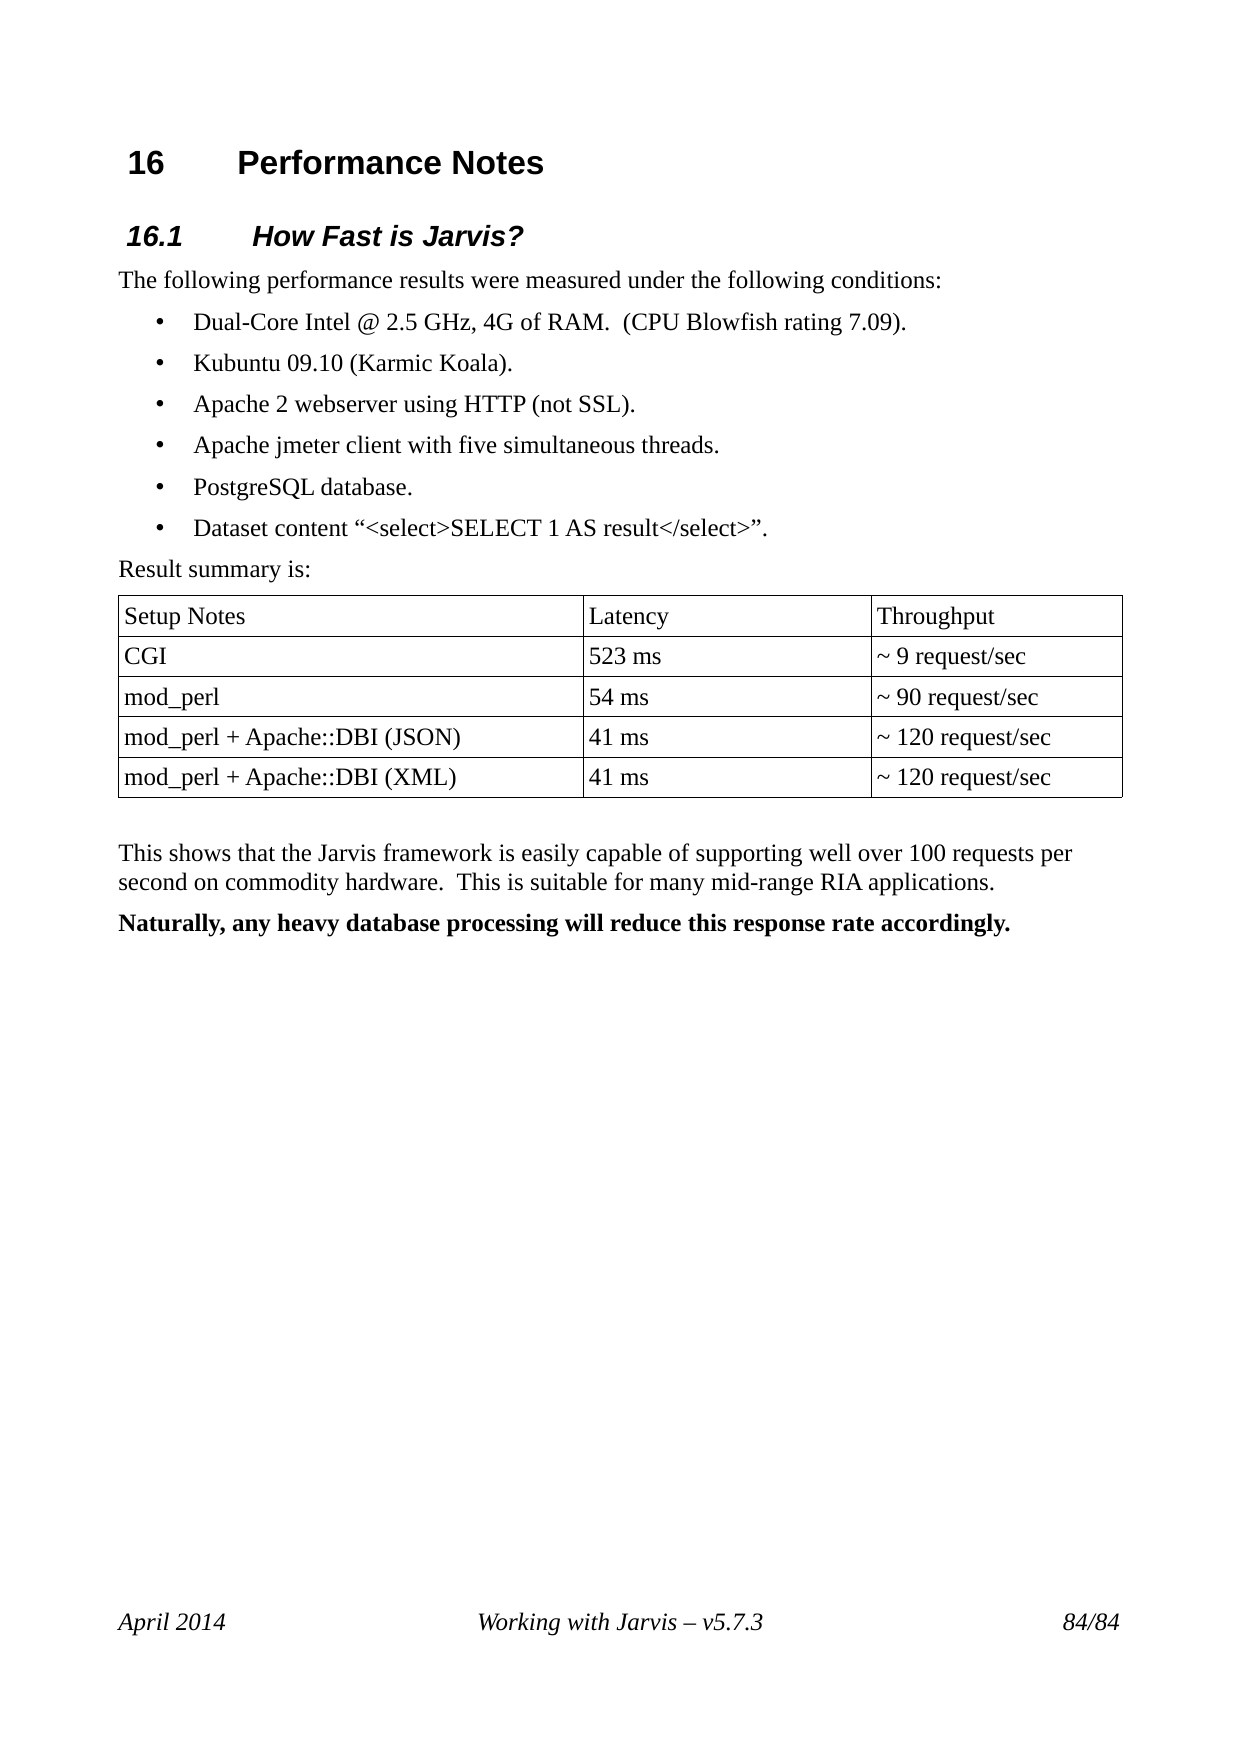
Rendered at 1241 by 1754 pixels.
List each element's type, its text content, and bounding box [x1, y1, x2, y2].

list PostgreSQL database. [156, 472, 1122, 500]
text The following performance results were measured under the following conditions: [118, 265, 1122, 294]
list Dataset content “<select>SELECT 1 AS result</select>”. [156, 513, 1122, 542]
table_cell ~ 90 request/sec [872, 677, 1122, 716]
table_cell ~ 9 request/sec [872, 637, 1122, 676]
table_cell mod_perl + Apache::DBI (XML) [119, 758, 583, 797]
list Apache 2 webserver using HTTP (not SSL). [156, 389, 1122, 418]
table_cell mod_perl [119, 677, 583, 716]
text Result summary is: [118, 554, 1122, 583]
table_cell 41 ms [584, 758, 871, 797]
list Dual-Core Intel @ 2.5 GHz, 4G of RAM. (CPU Blowfish rating 7.09). [156, 307, 1122, 335]
table_cell ~ 120 request/sec [872, 758, 1122, 797]
list Kubuntu 09.10 (Karmic Koala). [156, 348, 1122, 377]
table_cell ~ 120 request/sec [872, 717, 1122, 757]
text This shows that the Jarvis framework is easily capable of supporting well over 100 requests per second on commodity hardware. This is suitable for many mid-range RIA applications. [118, 838, 1122, 896]
table_cell 523 ms [584, 637, 871, 676]
subtitle How Fast is Jarvis? [118, 219, 1122, 253]
table_cell mod_perl + Apache::DBI (JSON) [119, 717, 583, 757]
table_header Latency [584, 596, 871, 636]
text Naturally, any heavy database processing will reduce this response rate accordingly. [118, 908, 1122, 937]
list Apache jmeter client with five simultaneous threads. [156, 430, 1122, 459]
table_cell 41 ms [584, 717, 871, 757]
table_header Setup Notes [119, 596, 583, 636]
subtitle Performance Notes [118, 143, 1122, 182]
table_header Throughput [872, 596, 1122, 636]
table_cell 54 ms [584, 677, 871, 716]
table_cell CGI [119, 637, 583, 676]
